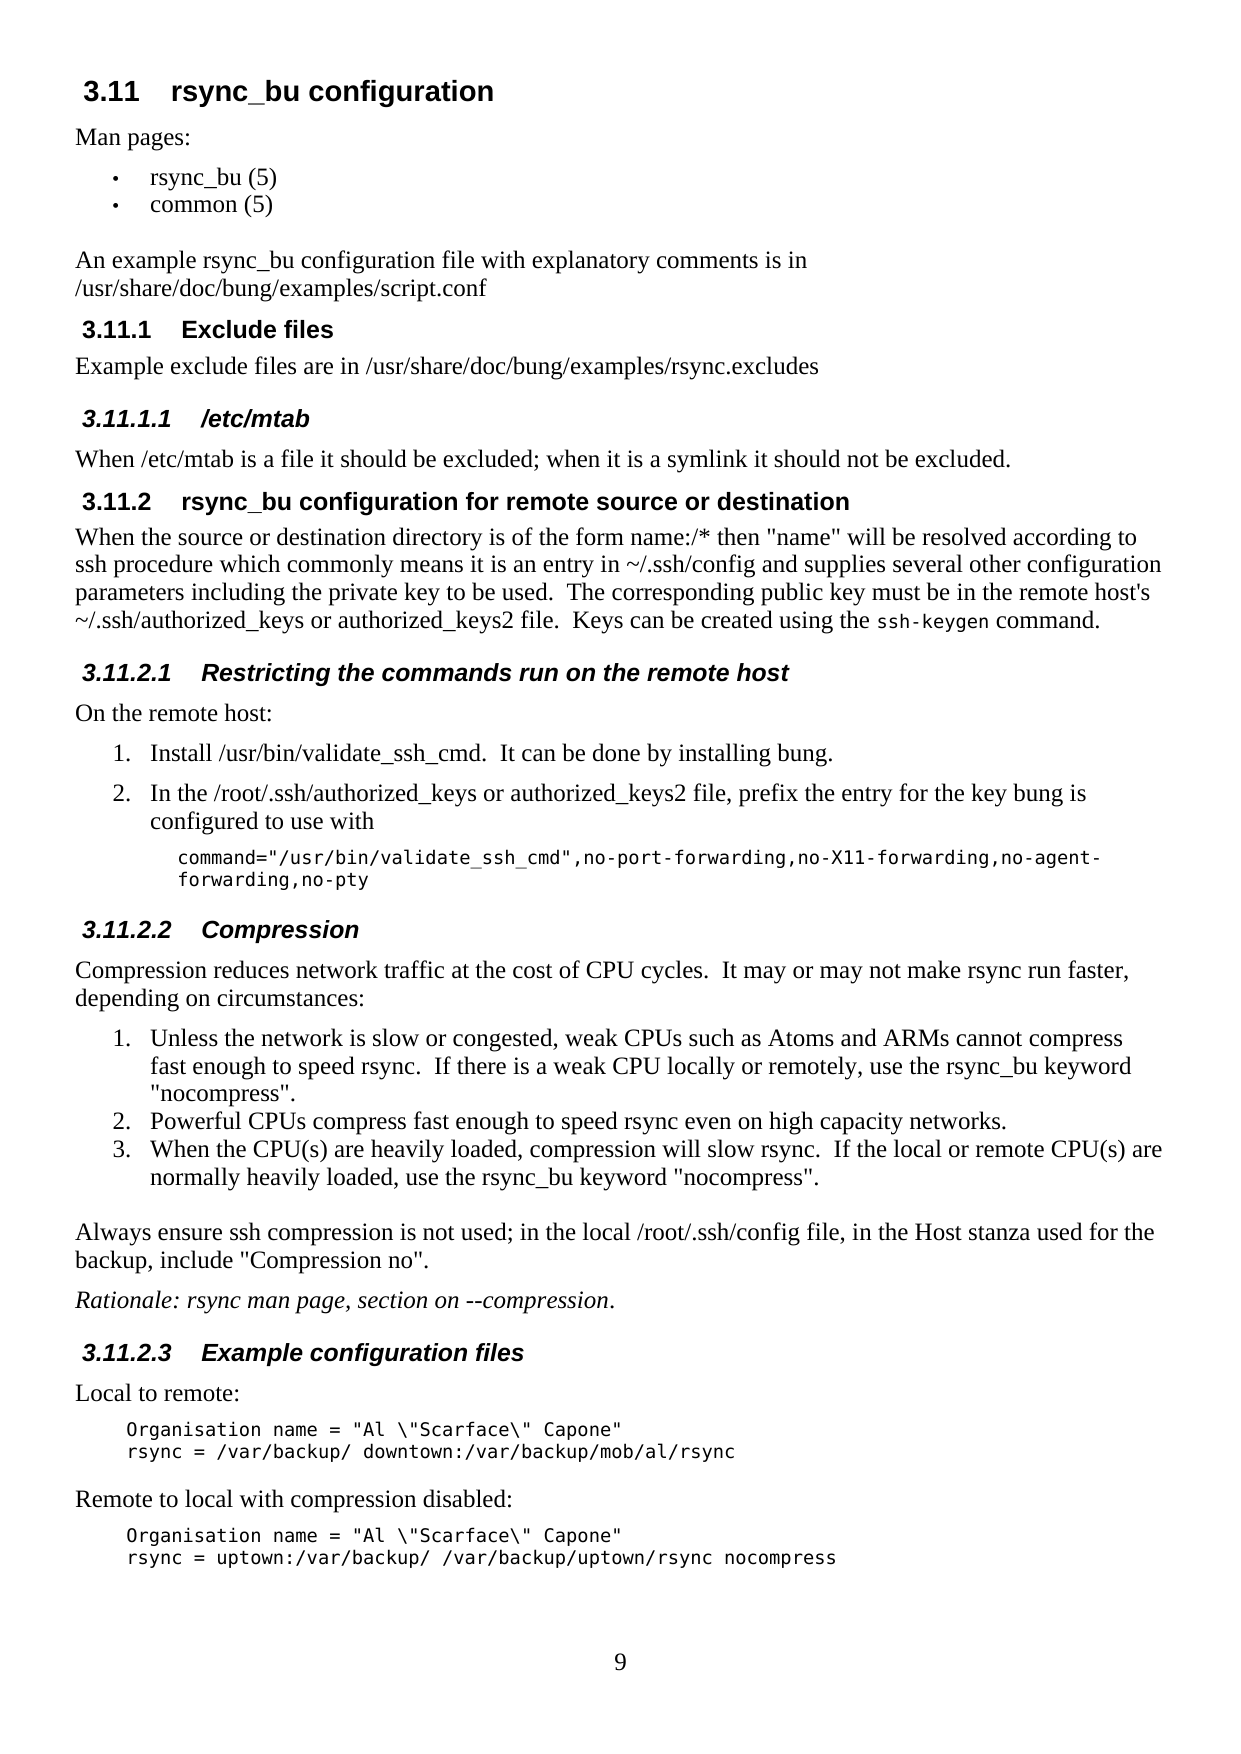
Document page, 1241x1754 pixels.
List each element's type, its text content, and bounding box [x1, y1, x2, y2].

text Organisation name = "Al \"Scarface\" Capone" [126, 1419, 1166, 1441]
list common (5) [112, 191, 1166, 218]
text rsync = /var/backup/ downtown:/var/backup/mob/al/rsync [126, 1441, 1166, 1463]
subtitle rsync_bu configuration for remote source or destination [75, 487, 1166, 515]
text Remote to local with compression disabled: [75, 1485, 1166, 1512]
text rsync = uptown:/var/backup/ /var/backup/uptown/rsync nocompress [126, 1547, 1166, 1569]
text Organisation name = "Al \"Scarface\" Capone" [126, 1525, 1166, 1547]
subtitle Compression [75, 916, 1166, 944]
list When the CPU(s) are heavily loaded, compression will slow rsync. If the local or remote CPU(s) are normally heavily loaded, use the rsync_bu keyword "nocompress". [112, 1135, 1166, 1218]
text Always ensure ssh compression is not used; in the local /root/.ssh/config file, in the Host stanza used for the backup, include "Compression no". [75, 1218, 1166, 1273]
list Unless the network is slow or congested, weak CPUs such as Atoms and ARMs cannot compress fast enough to speed rsync. If there is a weak CPU locally or remotely, use the rsync_bu keyword "nocompress". [112, 1024, 1166, 1107]
subtitle Restricting the commands run on the remote host [75, 659, 1166, 686]
list In the /root/.ssh/authorized_keys or authorized_keys2 file, prefix the entry for the key bung is configured to use with [112, 779, 1166, 835]
subtitle /etc/mtab [75, 404, 1166, 432]
text An example rsync_bu configuration file with explanatory comments is in /usr/share/doc/bung/examples/script.conf [75, 246, 1166, 301]
text Example exclude files are in /usr/share/doc/bung/examples/rsync.excludes [75, 352, 1166, 379]
text When the source or destination directory is of the form name:/* then "name" will be resolved according to ssh procedure which commonly means it is an entry in ~/.ssh/config and supplies several other configuration parameters including the private key to be used. The corresponding public key must be in the remote host's ~/.ssh/authorized_keys or authorized_keys2 file. Keys can be created using the ssh-keygen command. [75, 523, 1166, 634]
text When /etc/mtab is a file it should be excluded; when it is a symlink it should not be excluded. [75, 445, 1166, 472]
text Compression reduces network traffic at the cost of CPU cycles. It may or may not make rsync run faster, depending on circumstances: [75, 956, 1166, 1012]
text On the remote host: [75, 699, 1166, 727]
text Rationale: rsync man page, section on --compression. [75, 1286, 1166, 1314]
list Install /usr/bin/validate_ssh_cmd. It can be done by installing bung. [112, 739, 1166, 767]
subtitle Exclude files [75, 316, 1166, 344]
text command="/usr/bin/validate_ssh_cmd",no-port-forwarding,no-X11-forwarding,no-agent-forwarding,no-pty [177, 847, 1166, 891]
subtitle rsync_bu configuration [75, 75, 1166, 108]
list Powerful CPUs compress fast enough to speed rsync even on high capacity networks. [112, 1107, 1166, 1135]
subtitle Example configuration files [75, 1339, 1166, 1366]
text Man pages: [75, 123, 1166, 150]
list rsync_bu (5) [112, 163, 1166, 191]
text Local to remote: [75, 1379, 1166, 1407]
